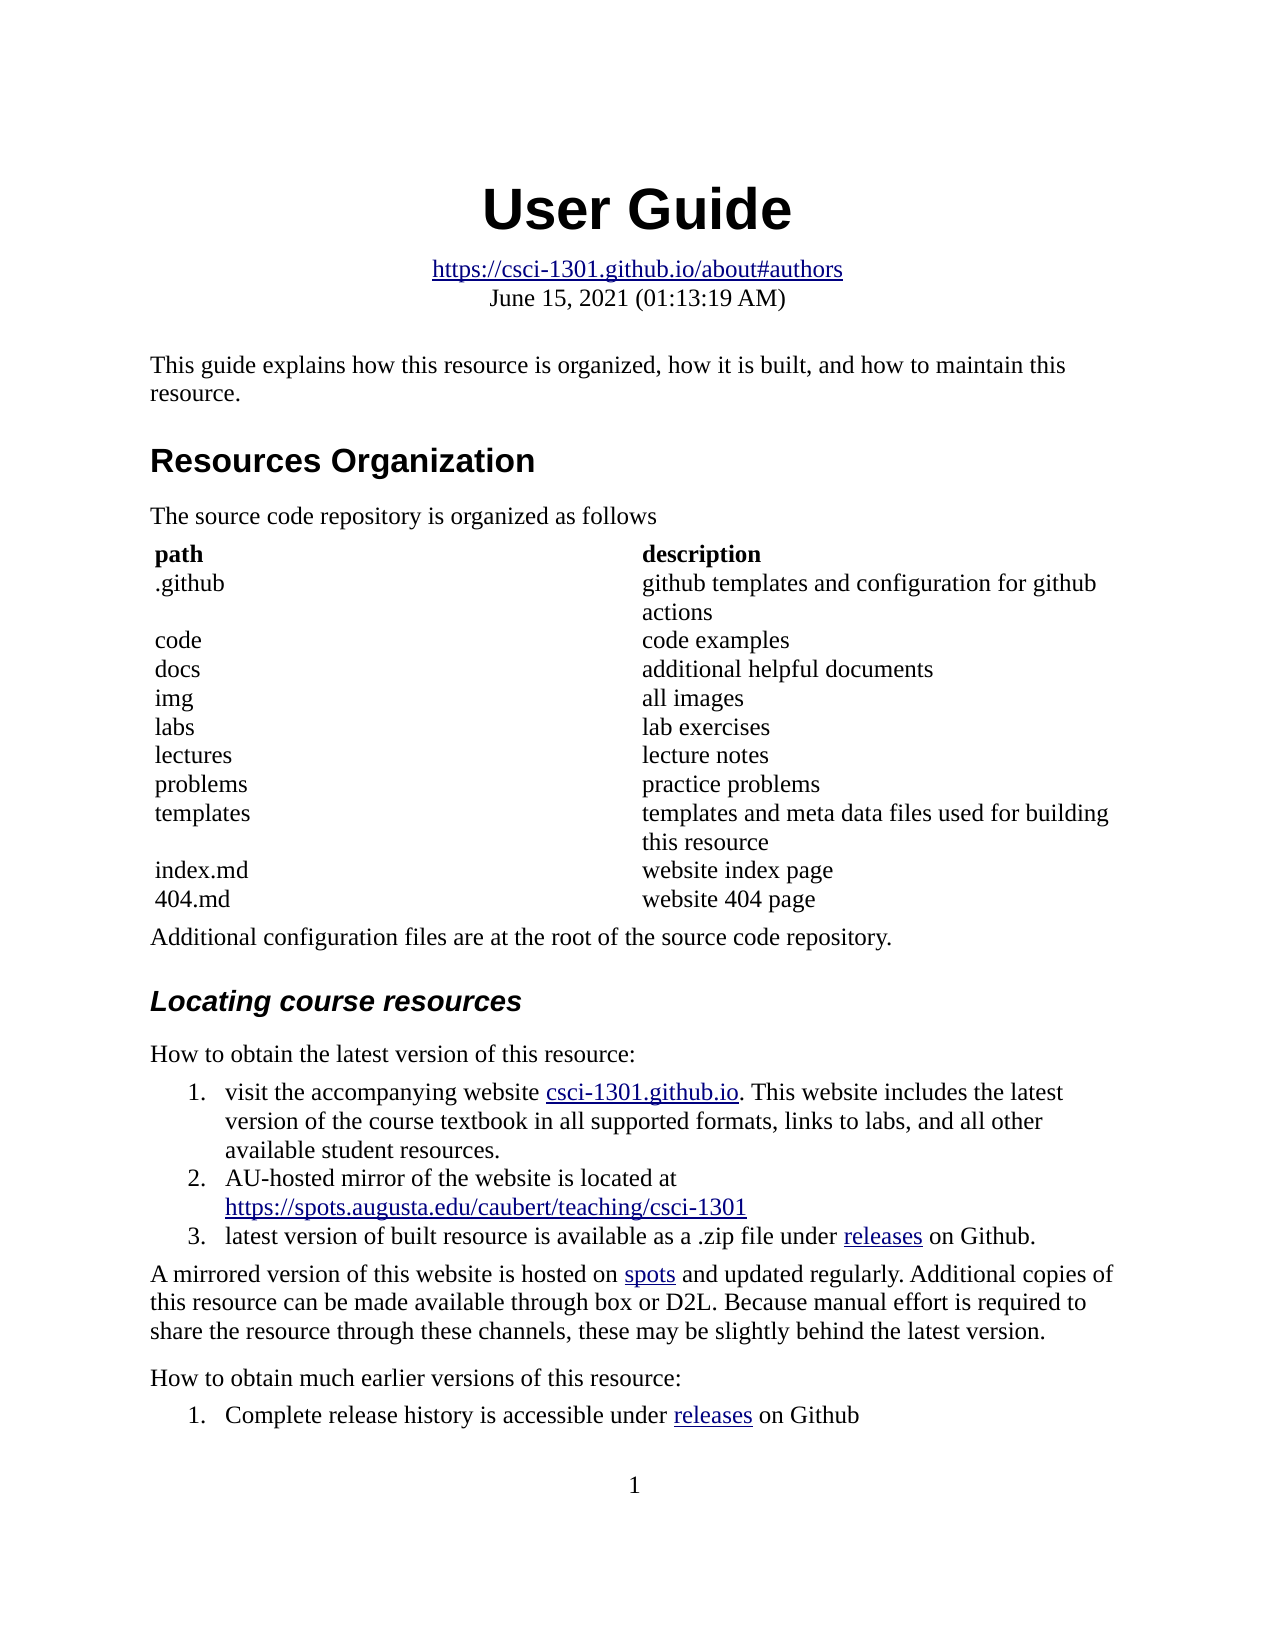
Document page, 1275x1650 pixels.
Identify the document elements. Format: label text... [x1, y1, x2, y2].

text The source code repository is organized as follows [150, 501, 1125, 530]
text A mirrored version of this website is hosted on spots and updated regularly. Additional copies of this resource can be made available through box or D2L. Because manual effort is required to share the resource through these channels, these may be slightly behind the latest version. [150, 1259, 1125, 1345]
table_cell img [150, 683, 637, 712]
text How to obtain the latest version of this resource: [150, 1039, 1125, 1068]
table_cell website 404 page [638, 884, 1125, 913]
table_cell website index page [638, 855, 1125, 884]
table_cell additional helpful documents [638, 654, 1125, 683]
table_cell lab exercises [638, 712, 1125, 740]
table_cell github templates and configuration for github actions [638, 568, 1125, 625]
table_cell lecture notes [638, 740, 1125, 769]
text How to obtain much earlier versions of this resource: [150, 1363, 1125, 1392]
table_cell index.md [150, 855, 637, 884]
list visit the accompanying website csci-1301.github.io. This website includes the latest version of the course textbook in all supported formats, links to labs, and all other available student resources. [187, 1077, 1125, 1163]
text Additional configuration files are at the root of the source code repository. [150, 922, 1125, 951]
table_cell docs [150, 654, 637, 683]
table_cell code [150, 625, 637, 654]
table_cell templates and meta data files used for building this resource [638, 798, 1125, 855]
table_cell 404.md [150, 884, 637, 913]
subtitle Locating course resources [150, 984, 1125, 1018]
list latest version of built resource is available as a .zip file under releases on Github. [187, 1221, 1125, 1250]
table_header path [150, 539, 637, 568]
title User Guide [150, 175, 1125, 242]
table_cell code examples [638, 625, 1125, 654]
table_cell .github [150, 568, 637, 625]
text This guide explains how this resource is organized, how it is built, and how to maintain this resource. [150, 350, 1125, 407]
table_cell practice problems [638, 769, 1125, 798]
table_cell labs [150, 712, 637, 740]
table_cell templates [150, 798, 637, 855]
table_cell lectures [150, 740, 637, 769]
table_cell all images [638, 683, 1125, 712]
text https://csci-1301.github.io/about#authors [150, 254, 1125, 283]
table_header description [638, 539, 1125, 568]
subtitle Resources Organization [150, 441, 1125, 480]
list AU-hosted mirror of the website is located at https://spots.augusta.edu/caubert/teaching/csci-1301 [187, 1163, 1125, 1221]
list Complete release history is accessible under releases on Github [187, 1401, 1125, 1429]
text June 15, 2021 (01:13:19 AM) [150, 283, 1125, 312]
table_cell problems [150, 769, 637, 798]
